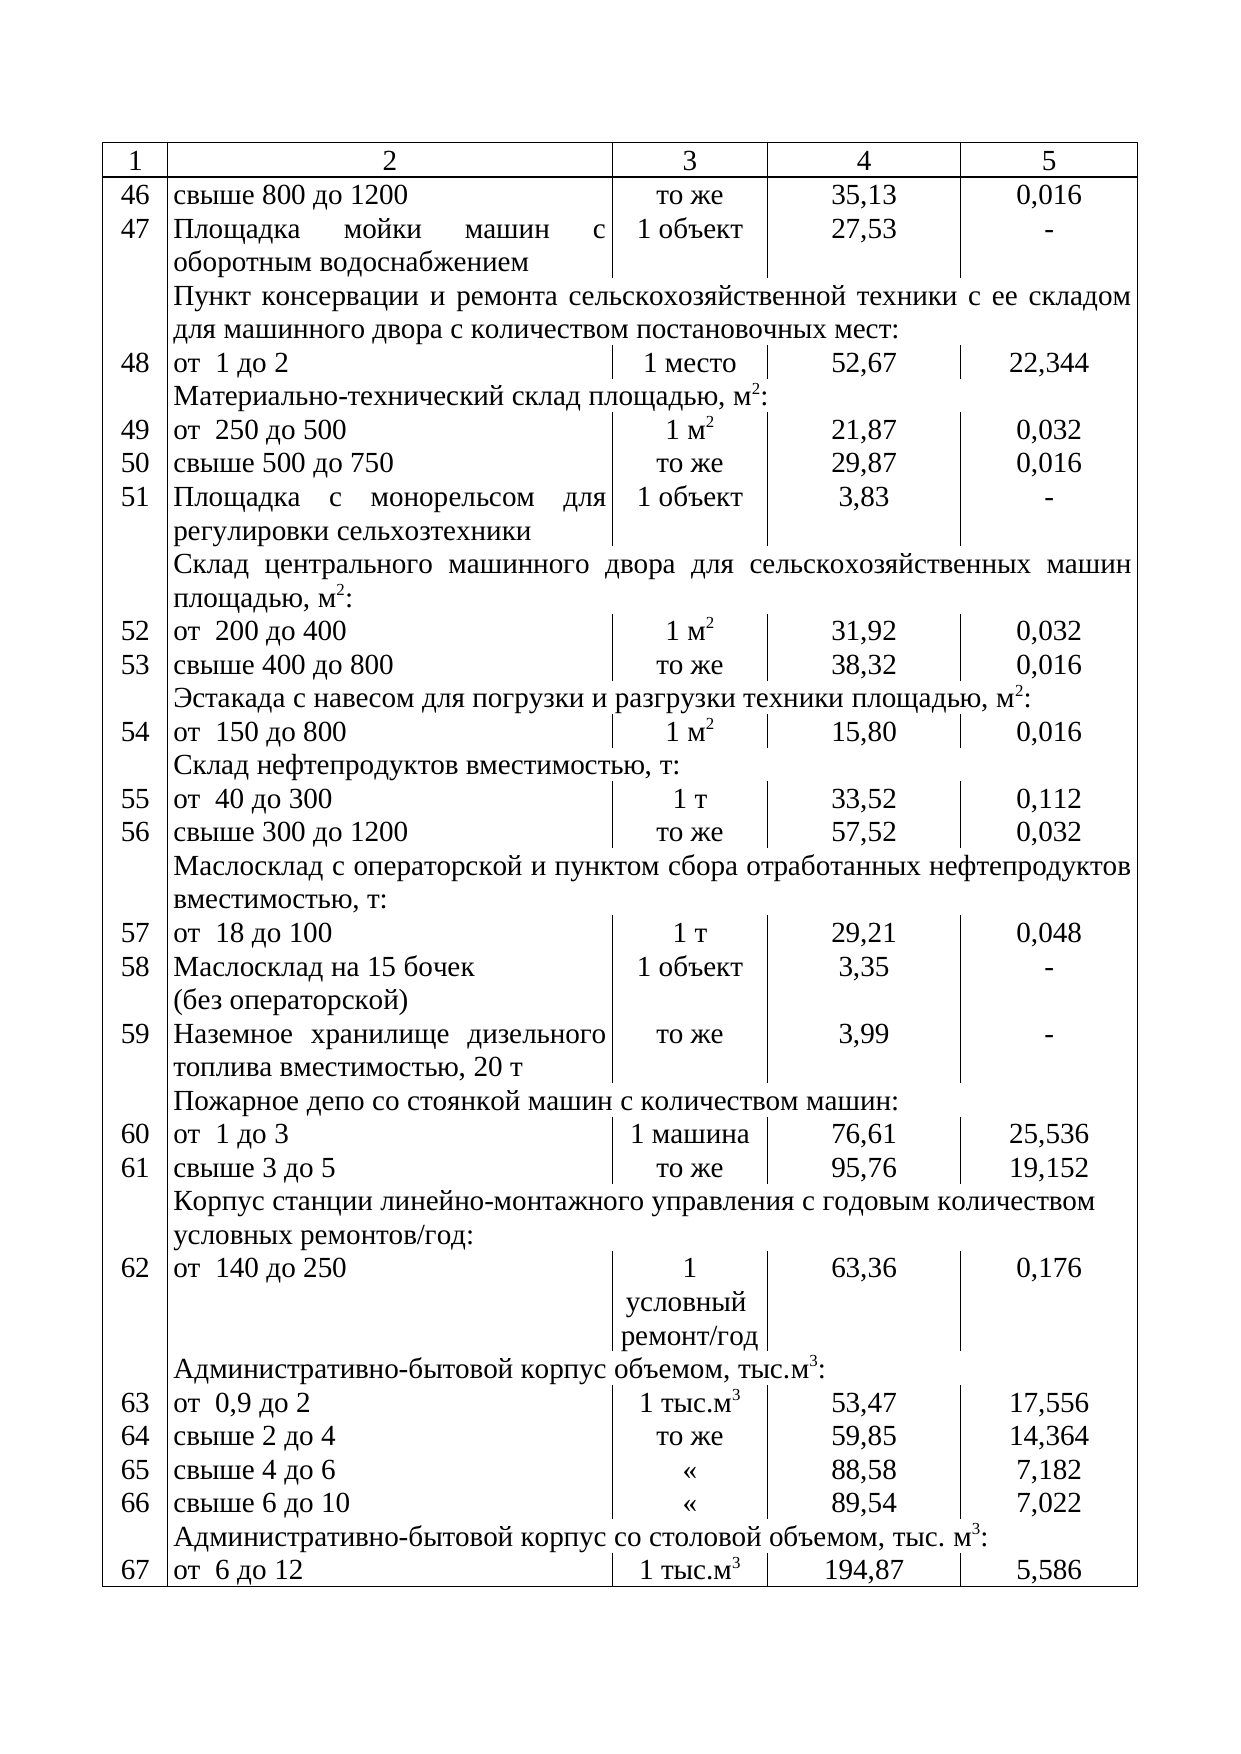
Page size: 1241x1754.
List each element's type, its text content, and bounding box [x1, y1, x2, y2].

table_header 3 [613, 143, 767, 176]
table_cell 63 [103, 1385, 167, 1418]
table_cell Маслосклад на 15 бочек (без операторской) [168, 949, 612, 1016]
table_cell от 200 до 400 [168, 614, 612, 647]
table_cell от 6 до 12 [168, 1553, 612, 1586]
table_cell - [961, 1016, 1137, 1083]
table_cell то же [613, 446, 767, 479]
table_cell 25,536 [961, 1117, 1137, 1150]
table_cell свыше 800 до 1200 [168, 178, 612, 211]
table_cell 17,556 [961, 1385, 1137, 1418]
table_cell Площадка с монорельсом для регулировки сельхозтехники [168, 479, 612, 546]
table_cell 1 м2 [613, 412, 767, 446]
table_cell 27,53 [768, 211, 960, 278]
table_cell 0,016 [961, 178, 1137, 211]
table_cell 62 [103, 1251, 167, 1351]
table_cell Склад центрального машинного двора для сельскохозяйственных машин площадью, м2: [168, 546, 1137, 613]
table_cell 66 [103, 1486, 167, 1519]
table_cell [103, 1184, 167, 1251]
table_cell 33,52 [768, 781, 960, 815]
table_cell 7,022 [961, 1486, 1137, 1519]
table_cell Маслосклад с операторской и пунктом сбора отработанных нефтепродуктов вместимостью, т: [168, 848, 1137, 915]
table_cell 29,87 [768, 446, 960, 479]
table_cell 15,80 [768, 714, 960, 748]
table_header 2 [168, 143, 612, 176]
table_cell 57 [103, 915, 167, 949]
table_cell 5,586 [961, 1553, 1137, 1586]
table_cell 53,47 [768, 1385, 960, 1418]
table_cell 0,048 [961, 915, 1137, 949]
table_cell 0,032 [961, 815, 1137, 848]
table_cell [103, 379, 167, 412]
table_cell 52,67 [768, 345, 960, 379]
table_cell 0,112 [961, 781, 1137, 815]
table_cell Пожарное депо со стоянкой машин с количеством машин: [168, 1083, 1137, 1117]
table_cell Эстакада с навесом для погрузки и разгрузки техники площадью, м2: [168, 681, 1137, 714]
table_cell свыше 500 до 750 [168, 446, 612, 479]
table_cell 31,92 [768, 614, 960, 647]
table_cell 64 [103, 1419, 167, 1452]
table_cell 0,032 [961, 614, 1137, 647]
table_cell 51 [103, 479, 167, 546]
table_cell от 140 до 250 [168, 1251, 612, 1351]
table_cell 55 [103, 781, 167, 815]
table_cell 194,87 [768, 1553, 960, 1586]
table_cell то же [613, 1419, 767, 1452]
table_cell 61 [103, 1150, 167, 1184]
table_cell от 150 до 800 [168, 714, 612, 748]
table_cell 52 [103, 614, 167, 647]
table_cell 67 [103, 1553, 167, 1586]
table_cell 53 [103, 647, 167, 681]
table_cell 59 [103, 1016, 167, 1083]
table_cell 48 [103, 345, 167, 379]
table_cell 29,21 [768, 915, 960, 949]
table_cell Площадка мойки машин с оборотным водоснабжением [168, 211, 612, 278]
table_cell 58 [103, 949, 167, 1016]
table_cell [103, 681, 167, 714]
table_cell от 250 до 500 [168, 412, 612, 446]
table_cell 0,016 [961, 647, 1137, 681]
table_cell свыше 4 до 6 [168, 1452, 612, 1486]
table_cell 63,36 [768, 1251, 960, 1351]
table_cell свыше 6 до 10 [168, 1486, 612, 1519]
table_cell 19,152 [961, 1150, 1137, 1184]
table_cell свыше 300 до 1200 [168, 815, 612, 848]
table_cell Склад нефтепродуктов вместимостью, т: [168, 748, 1137, 781]
table_cell 3,35 [768, 949, 960, 1016]
table_cell 14,364 [961, 1419, 1137, 1452]
table_cell от 1 до 3 [168, 1117, 612, 1150]
table_cell Наземное хранилище дизельного топлива вместимостью, 20 т [168, 1016, 612, 1083]
table_cell 1 т [613, 915, 767, 949]
table_cell от 18 до 100 [168, 915, 612, 949]
table_cell 21,87 [768, 412, 960, 446]
table_cell 89,54 [768, 1486, 960, 1519]
table_cell то же [613, 1150, 767, 1184]
table_cell 3,99 [768, 1016, 960, 1083]
table_cell от 1 до 2 [168, 345, 612, 379]
table_header 4 [768, 143, 960, 176]
table_cell 0,016 [961, 446, 1137, 479]
table_cell 1 м2 [613, 714, 767, 748]
table_cell то же [613, 1016, 767, 1083]
table_cell 57,52 [768, 815, 960, 848]
table_cell 56 [103, 815, 167, 848]
table_cell то же [613, 647, 767, 681]
table_cell [103, 1519, 167, 1553]
table_cell от 0,9 до 2 [168, 1385, 612, 1418]
table_cell Корпус станции линейно-монтажного управления с годовым количеством условных ремонтов/год: [168, 1184, 1137, 1251]
table_cell свыше 400 до 800 [168, 647, 612, 681]
table_cell 3,83 [768, 479, 960, 546]
table_cell 65 [103, 1452, 167, 1486]
table_cell 76,61 [768, 1117, 960, 1150]
table_cell - [961, 211, 1137, 278]
table_header 1 [103, 143, 167, 176]
table_cell 95,76 [768, 1150, 960, 1184]
table_cell 1 тыс.м3 [613, 1385, 767, 1418]
table_cell 1 условный ремонт/год [613, 1251, 767, 1351]
table_cell свыше 3 до 5 [168, 1150, 612, 1184]
table_cell 0,016 [961, 714, 1137, 748]
table_cell 1 тыс.м3 [613, 1553, 767, 1586]
table_cell 1 м2 [613, 614, 767, 647]
table_cell « [613, 1486, 767, 1519]
table_cell [103, 278, 167, 345]
table_cell Пункт консервации и ремонта сельскохозяйственной техники с ее складом для машинного двора с количеством постановочных мест: [168, 278, 1137, 345]
table_cell Административно-бытовой корпус со столовой объемом, тыс. м3: [168, 1519, 1137, 1553]
table_cell Административно-бытовой корпус объемом, тыс.м3: [168, 1351, 1137, 1385]
table_cell - [961, 949, 1137, 1016]
table_cell 88,58 [768, 1452, 960, 1486]
table_cell [103, 848, 167, 915]
table_cell 22,344 [961, 345, 1137, 379]
table_cell свыше 2 до 4 [168, 1419, 612, 1452]
table_cell то же [613, 815, 767, 848]
table_cell 38,32 [768, 647, 960, 681]
table_cell 60 [103, 1117, 167, 1150]
table_cell 47 [103, 211, 167, 278]
table_cell [103, 748, 167, 781]
table_header 5 [961, 143, 1137, 176]
table_cell [103, 1083, 167, 1117]
table_cell 1 объект [613, 949, 767, 1016]
table_cell 0,176 [961, 1251, 1137, 1351]
table_cell 1 объект [613, 211, 767, 278]
table_cell « [613, 1452, 767, 1486]
table_cell - [961, 479, 1137, 546]
table_cell Материально-технический склад площадью, м2: [168, 379, 1137, 412]
table_cell 59,85 [768, 1419, 960, 1452]
table_cell 35,13 [768, 178, 960, 211]
table_cell 1 машина [613, 1117, 767, 1150]
table_cell то же [613, 178, 767, 211]
table_cell 54 [103, 714, 167, 748]
table_cell 7,182 [961, 1452, 1137, 1486]
table_cell 1 объект [613, 479, 767, 546]
table_cell 0,032 [961, 412, 1137, 446]
table_cell 1 т [613, 781, 767, 815]
table_cell [103, 546, 167, 613]
table_cell [103, 1351, 167, 1385]
table_cell 1 место [613, 345, 767, 379]
table_cell 46 [103, 178, 167, 211]
table_cell 50 [103, 446, 167, 479]
table_cell 49 [103, 412, 167, 446]
table_cell от 40 до 300 [168, 781, 612, 815]
